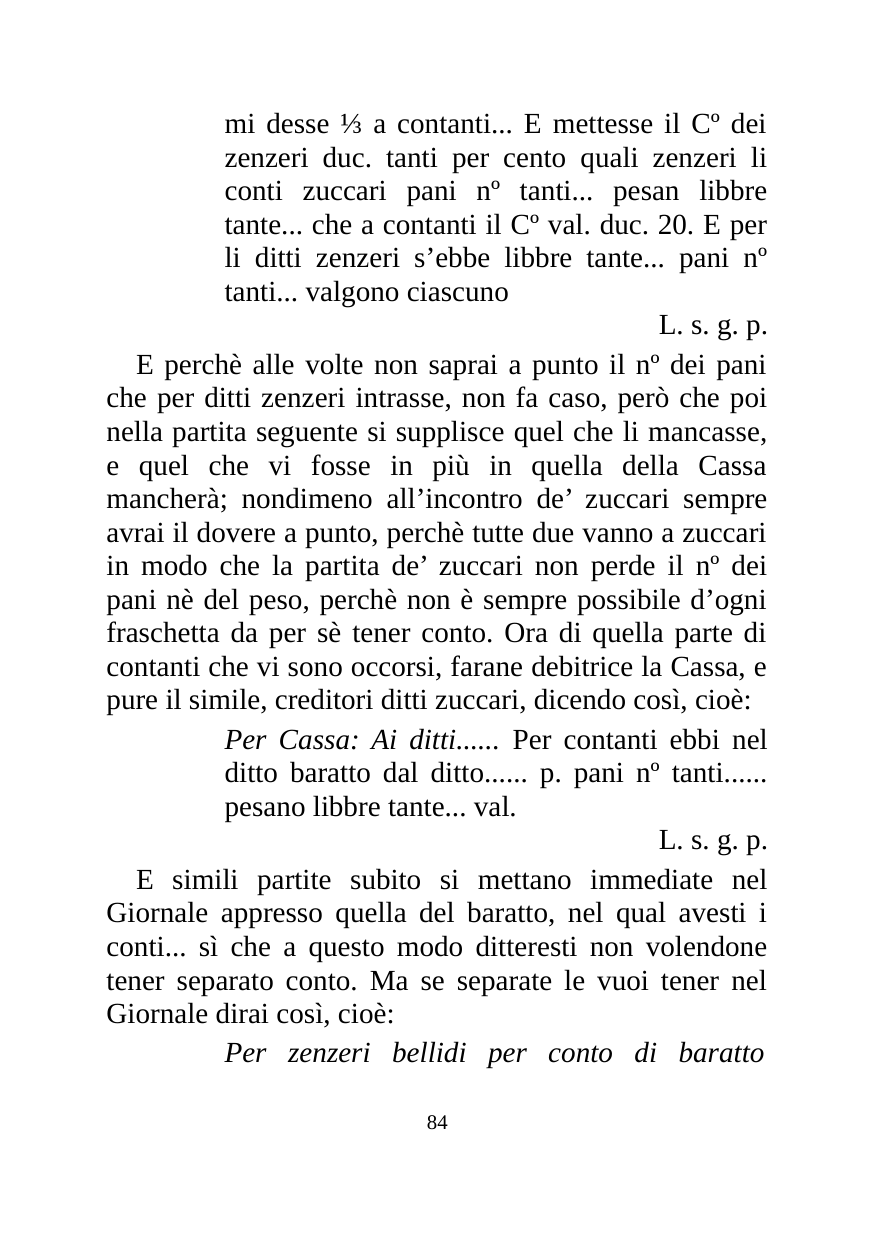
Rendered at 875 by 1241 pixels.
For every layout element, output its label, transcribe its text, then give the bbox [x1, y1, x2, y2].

text E simili partite subito si mettano immediate nel Giornale appresso quella del baratto, nel qual avesti i conti... sì che a questo modo ditteresti non volendone tener separato conto. Ma se separate le vuoi tener nel Giornale dirai così, cioè: [106, 862, 768, 1030]
text mi desse ⅓ a contanti... E mettesse il Cº dei zenzeri duc. tanti per cento quali zenzeri li conti zuccari pani nº tanti... pesan libbre tante... che a contanti il Cº val. duc. 20. E per li ditti zenzeri s’ebbe libbre tante... pani nº tanti... valgono ciascuno [224, 106, 768, 307]
text L. s. g. p. [224, 822, 768, 856]
text Per Cassa: Ai ditti...... Per contanti ebbi nel ditto baratto dal ditto...... p. pani nº tanti...... pesano libbre tante... val. [224, 722, 768, 822]
text E perchè alle volte non saprai a punto il nº dei pani che per ditti zenzeri intrasse, non fa caso, però che poi nella partita seguente si supplisce quel che li mancasse, e quel che vi fosse in più in quella della Cassa mancherà; nondimeno all’incontro de’ zuccari sempre avrai il dovere a punto, perchè tutte due vanno a zuccari in modo che la partita de’ zuccari non perde il nº dei pani nè del peso, perchè non è sempre possibile d’ogni fraschetta da per sè tener conto. Ora di quella parte di contanti che vi sono occorsi, farane debitrice la Cassa, e pure il simile, creditori ditti zuccari, dicendo così, cioè: [106, 347, 768, 716]
text L. s. g. p. [224, 307, 768, 341]
text Per zenzeri bellidi per conto di baratto [224, 1036, 768, 1069]
